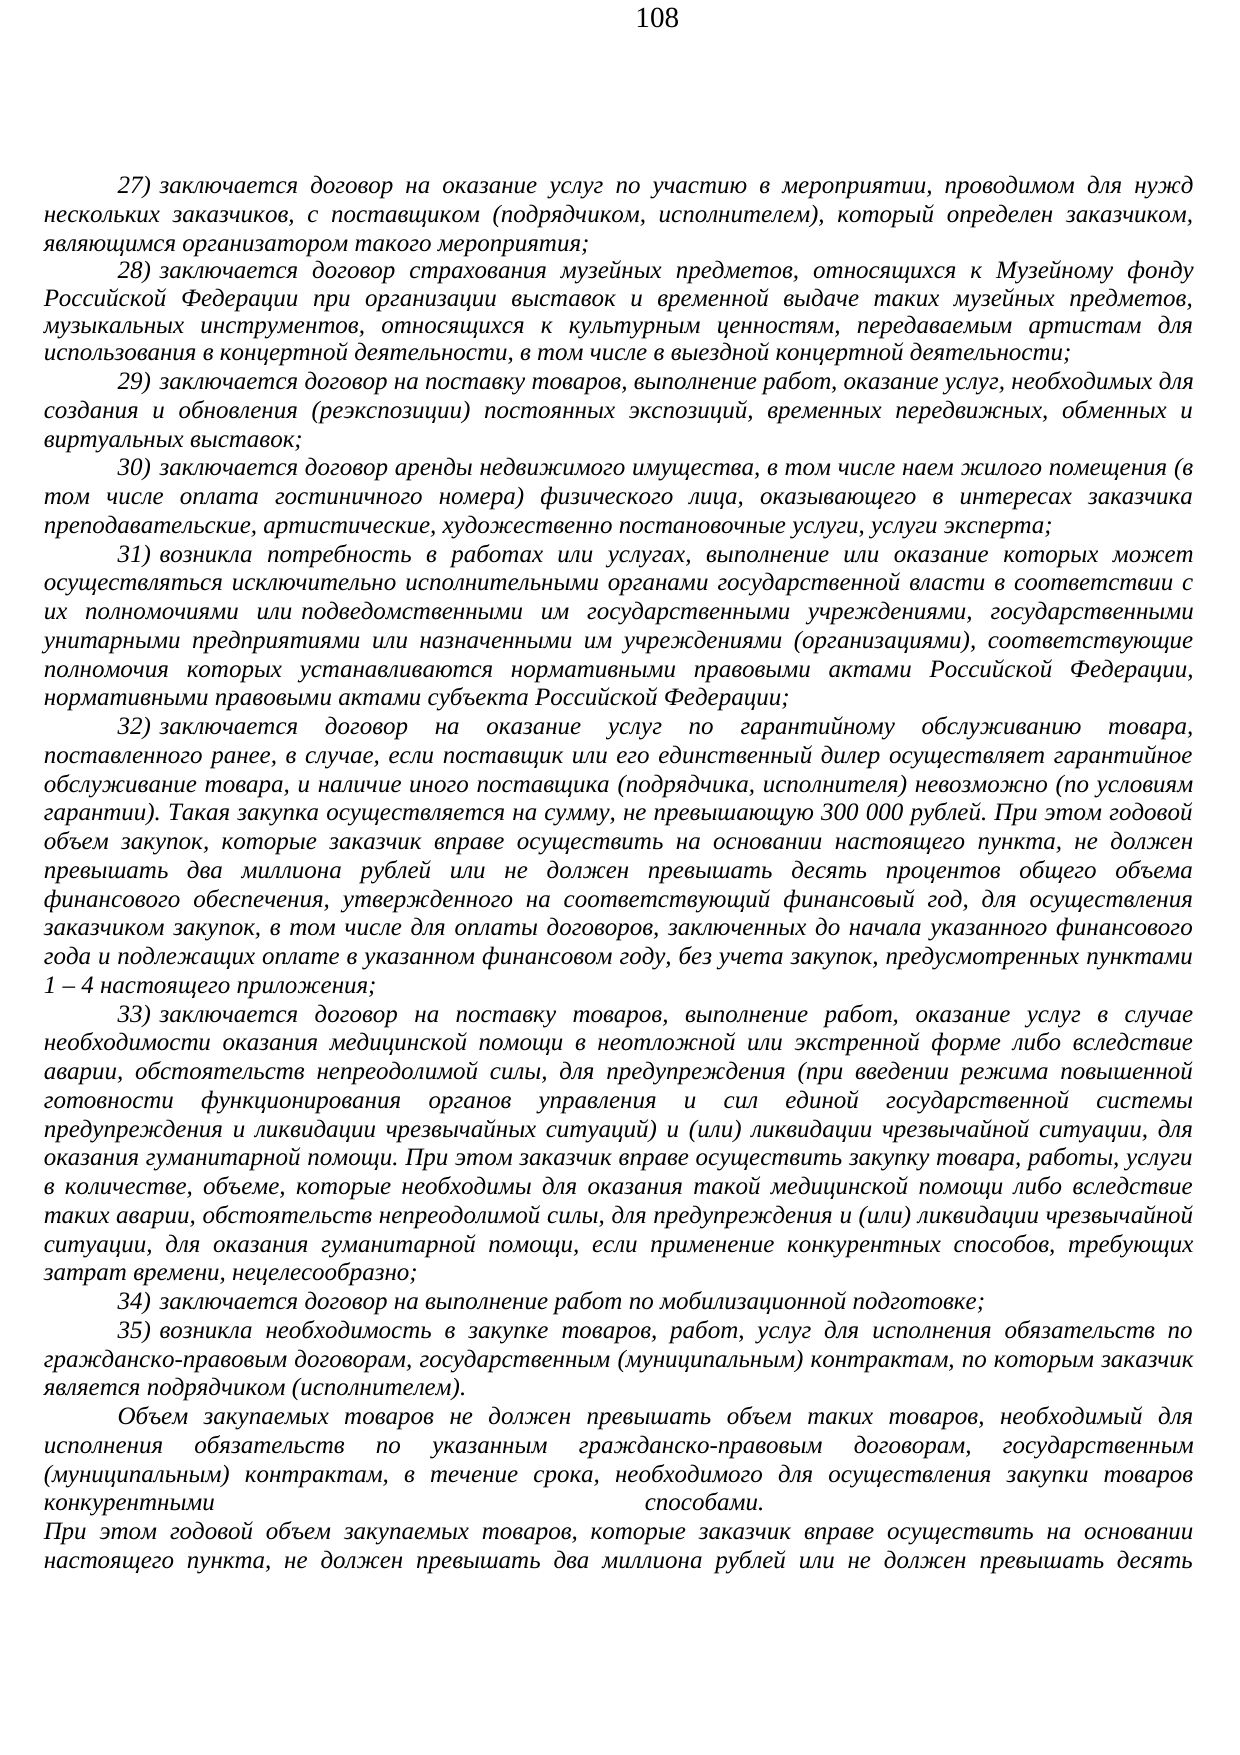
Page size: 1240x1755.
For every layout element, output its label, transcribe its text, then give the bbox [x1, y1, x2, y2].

text 31) возникла потребность в работах или услугах, выполнение или оказание которых может осуществляться исключительно исполнительными органами государственной власти в соответствии с их полномочиями или подведомственными им государственными учреждениями, государственными унитарными предприятиями или назначенными им учреждениями (организациями), соответствующие полномочия которых устанавливаются нормативными правовыми актами Российской Федерации, нормативными правовыми актами субъекта Российской Федерации; [43, 539, 1197, 711]
text 30) заключается договор аренды недвижимого имущества, в том числе наем жилого помещения (в том числе оплата гостиничного номера) физического лица, оказывающего в интересах заказчика преподавательские, артистические, художественно постановочные услуги, услуги эксперта; [43, 452, 1197, 539]
text 34) заключается договор на выполнение работ по мобилизационной подготовке; [43, 1286, 1197, 1315]
text 29) заключается договор на поставку товаров, выполнение работ, оказание услуг, необходимых для создания и обновления (реэкспозиции) постоянных экспозиций, временных передвижных, обменных и виртуальных выставок; [43, 366, 1197, 452]
text 35) возникла необходимость в закупке товаров, работ, услуг для исполнения обязательств по гражданско-правовым договорам, государственным (муниципальным) контрактам, по которым заказчик является подрядчиком (исполнителем). [43, 1315, 1197, 1401]
text 32) заключается договор на оказание услуг по гарантийному обслуживанию товара, поставленного ранее, в случае, если поставщик или его единственный дилер осуществляет гарантийное обслуживание товара, и наличие иного поставщика (подрядчика, исполнителя) невозможно (по условиям гарантии). Такая закупка осуществляется на сумму, не превышающую 300 000 рублей. При этом годовой объем закупок, которые заказчик вправе осуществить на основании настоящего пункта, не должен превышать два миллиона рублей или не должен превышать десять процентов общего объема финансового обеспечения, утвержденного на соответствующий финансовый год, для осуществления заказчиком закупок, в том числе для оплаты договоров, заключенных до начала указанного финансового года и подлежащих оплате в указанном финансовом году, без учета закупок, предусмотренных пунктами 1 – 4 настоящего приложения; [43, 711, 1197, 999]
text 27) заключается договор на оказание услуг по участию в мероприятии, проводимом для нужд нескольких заказчиков, с поставщиком (подрядчиком, исполнителем), который определен заказчиком, являющимся организатором такого мероприятия; [43, 171, 1197, 257]
text 33) заключается договор на поставку товаров, выполнение работ, оказание услуг в случае необходимости оказания медицинской помощи в неотложной или экстренной форме либо вследствие аварии, обстоятельств непреодолимой силы, для предупреждения (при введении режима повышенной готовности функционирования органов управления и сил единой государственной системы предупреждения и ликвидации чрезвычайных ситуаций) и (или) ликвидации чрезвычайной ситуации, для оказания гуманитарной помощи. При этом заказчик вправе осуществить закупку товара, работы, услуги в количестве, объеме, которые необходимы для оказания такой медицинской помощи либо вследствие таких аварии, обстоятельств непреодолимой силы, для предупреждения и (или) ликвидации чрезвычайной ситуации, для оказания гуманитарной помощи, если применение конкурентных способов, требующих затрат времени, нецелесообразно; [43, 999, 1197, 1286]
text Объем закупаемых товаров не должен превышать объем таких товаров, необходимый для исполнения обязательств по указанным гражданско-правовым договорам, государственным (муниципальным) контрактам, в течение срока, необходимого для осуществления закупки товаров конкурентными способами. При этом годовой объем закупаемых товаров, которые заказчик вправе осуществить на основании настоящего пункта, не должен превышать два миллиона рублей или не должен превышать десять [43, 1401, 1197, 1574]
text 28) заключается договор страхования музейных предметов, относящихся к Музейному фонду Российской Федерации при организации выставок и временной выдаче таких музейных предметов, музыкальных инструментов, относящихся к культурным ценностям, передаваемым артистам для использования в концертной деятельности, в том числе в выездной концертной деятельности; [43, 257, 1197, 366]
